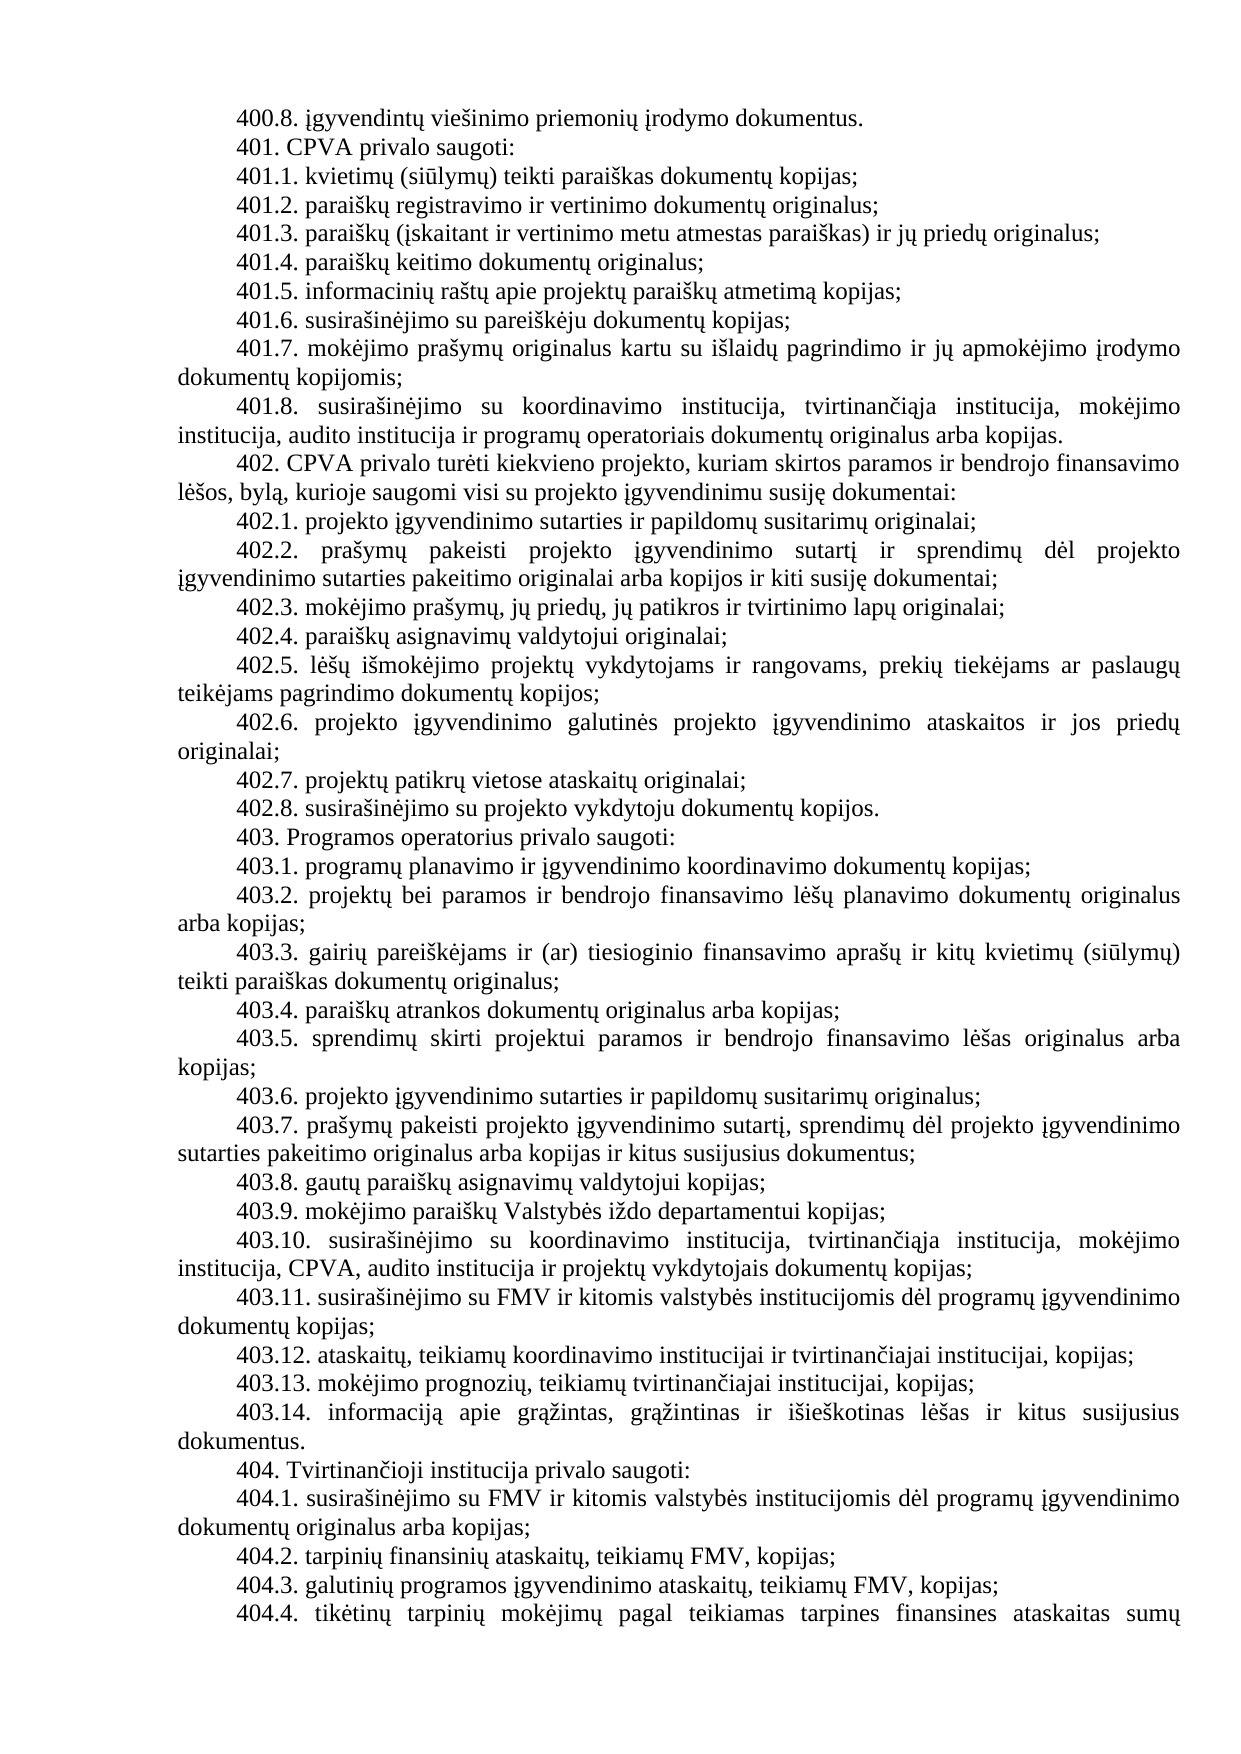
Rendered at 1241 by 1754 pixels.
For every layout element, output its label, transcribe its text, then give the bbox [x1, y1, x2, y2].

text 402.7. projektų patikrų vietose ataskaitų originalai; [177, 765, 1181, 793]
text 403.3. gairių pareiškėjams ir (ar) tiesioginio finansavimo aprašų ir kitų kvietimų (siūlymų) teikti paraiškas dokumentų originalus; [177, 937, 1181, 995]
text 401.2. paraiškų registravimo ir vertinimo dokumentų originalus; [177, 190, 1181, 218]
text 403.9. mokėjimo paraiškų Valstybės iždo departamentui kopijas; [177, 1196, 1181, 1225]
text 401.6. susirašinėjimo su pareiškėju dokumentų kopijas; [177, 305, 1181, 333]
text 402.8. susirašinėjimo su projekto vykdytoju dokumentų kopijos. [177, 793, 1181, 822]
text 402.1. projekto įgyvendinimo sutarties ir papildomų susitarimų originalai; [177, 506, 1181, 535]
text 401.3. paraiškų (įskaitant ir vertinimo metu atmestas paraiškas) ir jų priedų originalus; [177, 218, 1181, 247]
text 402.3. mokėjimo prašymų, jų priedų, jų patikros ir tvirtinimo lapų originalai; [177, 592, 1181, 621]
text 401.4. paraiškų keitimo dokumentų originalus; [177, 247, 1181, 276]
text 404.2. tarpinių finansinių ataskaitų, teikiamų FMV, kopijas; [177, 1541, 1181, 1570]
text 403.1. programų planavimo ir įgyvendinimo koordinavimo dokumentų kopijas; [177, 851, 1181, 880]
text 401.7. mokėjimo prašymų originalus kartu su išlaidų pagrindimo ir jų apmokėjimo įrodymo dokumentų kopijomis; [177, 333, 1181, 391]
text 404. Tvirtinančioji institucija privalo saugoti: [177, 1455, 1181, 1483]
text 401.1. kvietimų (siūlymų) teikti paraiškas dokumentų kopijas; [177, 161, 1181, 190]
text 400.8. įgyvendintų viešinimo priemonių įrodymo dokumentus. [177, 103, 1181, 132]
text 402.6. projekto įgyvendinimo galutinės projekto įgyvendinimo ataskaitos ir jos priedų originalai; [177, 707, 1181, 765]
text 403.6. projekto įgyvendinimo sutarties ir papildomų susitarimų originalus; [177, 1081, 1181, 1110]
text 403.10. susirašinėjimo su koordinavimo institucija, tvirtinančiąja institucija, mokėjimo institucija, CPVA, audito institucija ir projektų vykdytojais dokumentų kopijas; [177, 1225, 1181, 1282]
text 404.3. galutinių programos įgyvendinimo ataskaitų, teikiamų FMV, kopijas; [177, 1570, 1181, 1598]
text 403.4. paraiškų atrankos dokumentų originalus arba kopijas; [177, 995, 1181, 1023]
text 402.4. paraiškų asignavimų valdytojui originalai; [177, 621, 1181, 650]
text 403.2. projektų bei paramos ir bendrojo finansavimo lėšų planavimo dokumentų originalus arba kopijas; [177, 880, 1181, 937]
text 402. CPVA privalo turėti kiekvieno projekto, kuriam skirtos paramos ir bendrojo finansavimo lėšos, bylą, kurioje saugomi visi su projekto įgyvendinimu susiję dokumentai: [177, 448, 1181, 506]
text 401. CPVA privalo saugoti: [177, 132, 1181, 161]
text 401.8. susirašinėjimo su koordinavimo institucija, tvirtinančiąja institucija, mokėjimo institucija, audito institucija ir programų operatoriais dokumentų originalus arba kopijas. [177, 391, 1181, 448]
text 404.4. tikėtinų tarpinių mokėjimų pagal teikiamas tarpines finansines ataskaitas sumų [177, 1598, 1181, 1627]
text 403.5. sprendimų skirti projektui paramos ir bendrojo finansavimo lėšas originalus arba kopijas; [177, 1023, 1181, 1081]
text 403.7. prašymų pakeisti projekto įgyvendinimo sutartį, sprendimų dėl projekto įgyvendinimo sutarties pakeitimo originalus arba kopijas ir kitus susijusius dokumentus; [177, 1110, 1181, 1167]
text 402.2. prašymų pakeisti projekto įgyvendinimo sutartį ir sprendimų dėl projekto įgyvendinimo sutarties pakeitimo originalai arba kopijos ir kiti susiję dokumentai; [177, 535, 1181, 592]
text 403.12. ataskaitų, teikiamų koordinavimo institucijai ir tvirtinančiajai institucijai, kopijas; [177, 1340, 1181, 1368]
text 403.8. gautų paraiškų asignavimų valdytojui kopijas; [177, 1167, 1181, 1196]
text 404.1. susirašinėjimo su FMV ir kitomis valstybės institucijomis dėl programų įgyvendinimo dokumentų originalus arba kopijas; [177, 1483, 1181, 1541]
text 402.5. lėšų išmokėjimo projektų vykdytojams ir rangovams, prekių tiekėjams ar paslaugų teikėjams pagrindimo dokumentų kopijos; [177, 650, 1181, 707]
text 403. Programos operatorius privalo saugoti: [177, 822, 1181, 851]
text 403.11. susirašinėjimo su FMV ir kitomis valstybės institucijomis dėl programų įgyvendinimo dokumentų kopijas; [177, 1282, 1181, 1340]
text 401.5. informacinių raštų apie projektų paraiškų atmetimą kopijas; [177, 276, 1181, 305]
text 403.13. mokėjimo prognozių, teikiamų tvirtinančiajai institucijai, kopijas; [177, 1368, 1181, 1397]
text 403.14. informaciją apie grąžintas, grąžintinas ir išieškotinas lėšas ir kitus susijusius dokumentus. [177, 1397, 1181, 1455]
